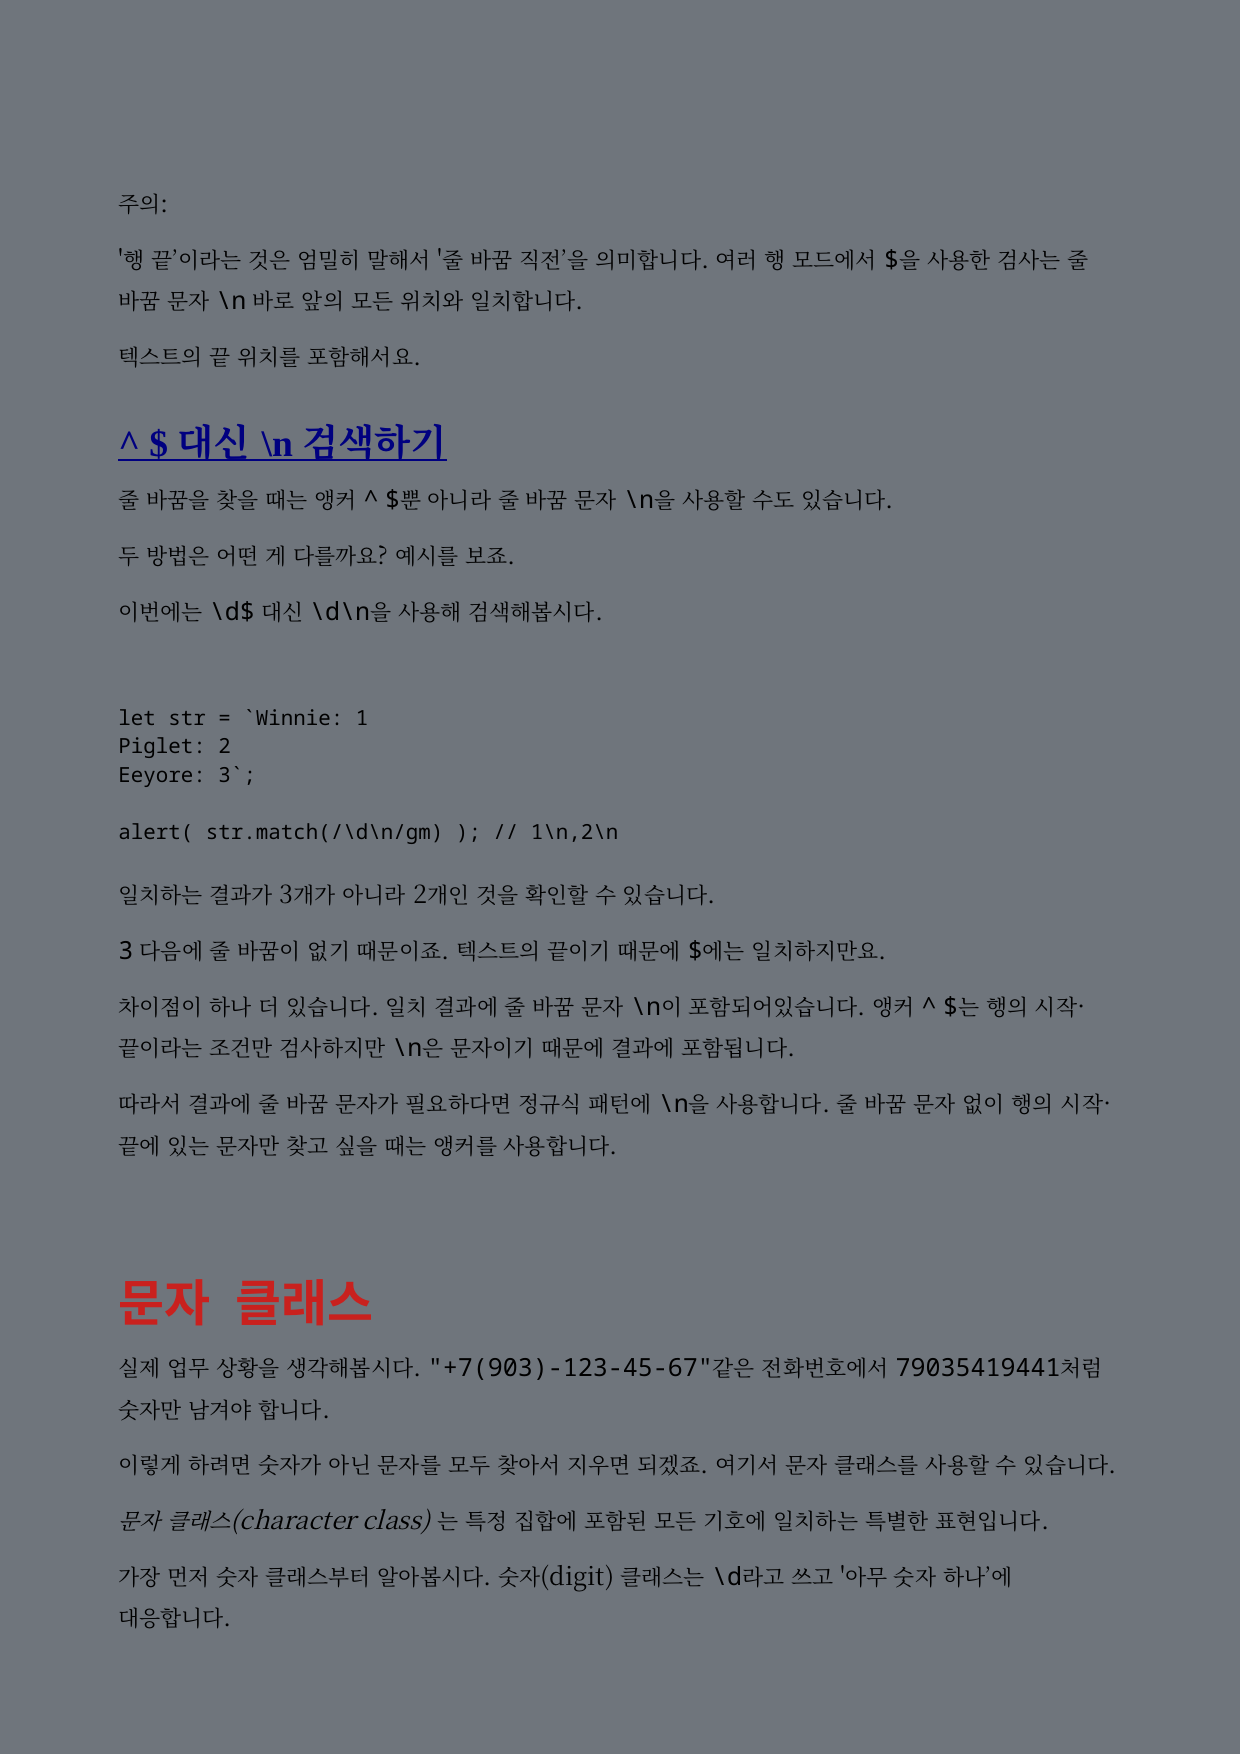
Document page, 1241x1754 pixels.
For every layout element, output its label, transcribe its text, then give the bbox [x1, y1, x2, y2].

subtitle ^ $ 대신 \n 검색하기 [118, 413, 1122, 467]
text 차이점이 하나 더 있습니다. 일치 결과에 줄 바꿈 문자 \n이 포함되어있습니다. 앵커 ^ $는 행의 시작·끝이라는 조건만 검사하지만 \n은 문자이기 때문에 결과에 포함됩니다. [118, 987, 1122, 1064]
subtitle 문자 클래스 [118, 1263, 1122, 1335]
text 일치하는 결과가 3개가 아니라 2개인 것을 확인할 수 있습니다. [118, 875, 1122, 911]
text '행 끝’이라는 것은 엄밀히 말해서 '줄 바꿈 직전’을 의미합니다. 여러 행 모드에서 $을 사용한 검사는 줄 바꿈 문자 \n 바로 앞의 모든 위치와 일치합니다. [118, 239, 1122, 317]
text 주의: [118, 183, 1122, 219]
text 따라서 결과에 줄 바꿈 문자가 필요하다면 정규식 패턴에 \n을 사용합니다. 줄 바꿈 문자 없이 행의 시작·끝에 있는 문자만 찾고 싶을 때는 앵커를 사용합니다. [118, 1084, 1122, 1161]
text 실제 업무 상황을 생각해봅시다. "+7(903)-123-45-67"같은 전화번호에서 79035419441처럼 숫자만 남겨야 합니다. [118, 1348, 1122, 1425]
text 두 방법은 어떤 게 다를까요? 예시를 보죠. [118, 536, 1122, 572]
text let str = `Winnie: 1 [118, 703, 1122, 732]
text 이번에는 \d$ 대신 \d\n을 사용해 검색해봅시다. [118, 591, 1122, 627]
text alert( str.match(/\d\n/gm) ); // 1\n,2\n [118, 817, 1122, 845]
text 문자 클래스(character class) 는 특정 집합에 포함된 모든 기호에 일치하는 특별한 표현입니다. [118, 1501, 1122, 1537]
text 3 다음에 줄 바꿈이 없기 때문이죠. 텍스트의 끝이기 때문에 $에는 일치하지만요. [118, 931, 1122, 967]
text Eeyore: 3`; [118, 760, 1122, 788]
text 이렇게 하려면 숫자가 아닌 문자를 모두 찾아서 지우면 되겠죠. 여기서 문자 클래스를 사용할 수 있습니다. [118, 1445, 1122, 1481]
text 줄 바꿈을 찾을 때는 앵커 ^ $뿐 아니라 줄 바꿈 문자 \n을 사용할 수도 있습니다. [118, 480, 1122, 516]
text Piglet: 2 [118, 732, 1122, 760]
text 가장 먼저 숫자 클래스부터 알아봅시다. 숫자(digit) 클래스는 \d라고 쓰고 '아무 숫자 하나’에 대응합니다. [118, 1557, 1122, 1634]
text 텍스트의 끝 위치를 포함해서요. [118, 337, 1122, 373]
